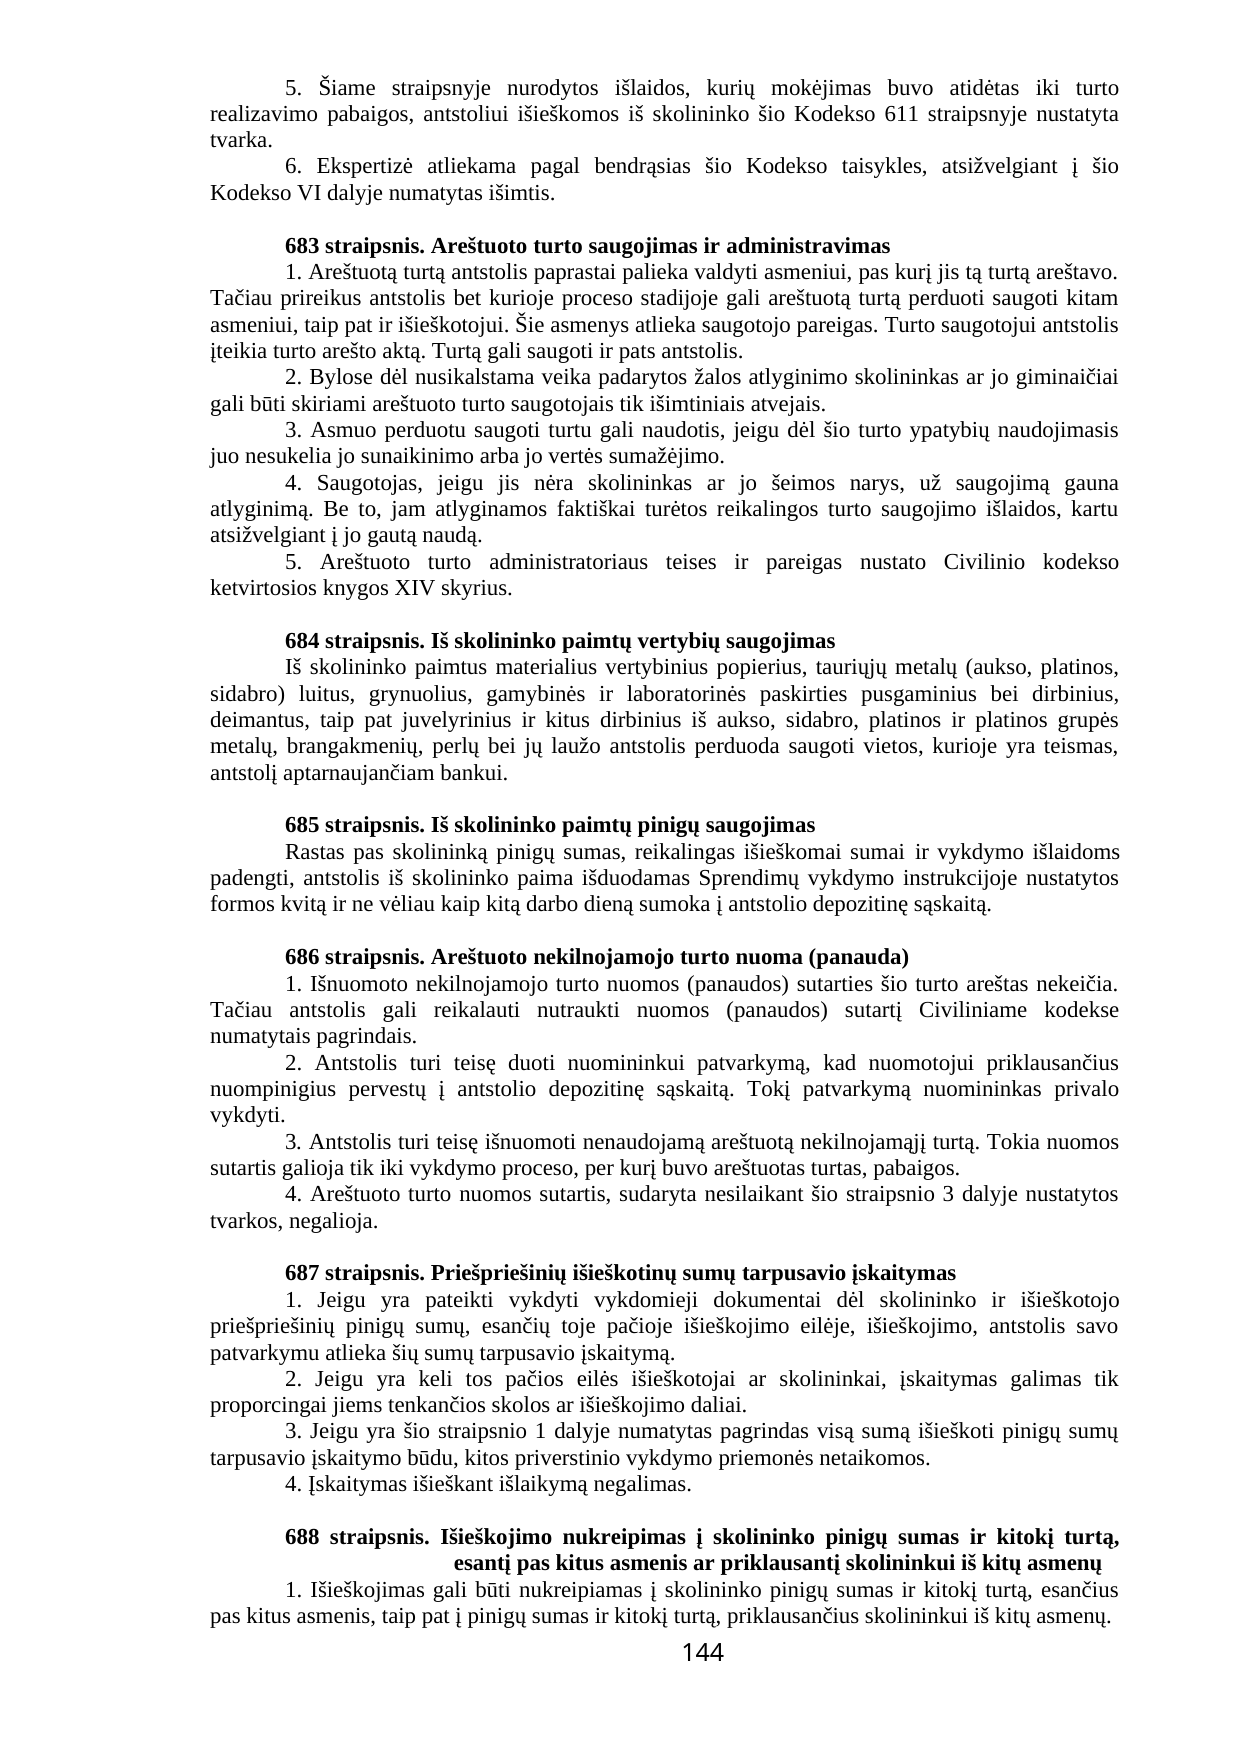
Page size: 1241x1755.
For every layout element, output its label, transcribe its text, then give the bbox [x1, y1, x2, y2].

text 6. Ekspertizė atliekama pagal bendrąsias šio Kodekso taisykles, atsižvelgiant į šio Kodekso VI dalyje numatytas išimtis. [210, 153, 1120, 205]
text 1. Išnuomoto nekilnojamojo turto nuomos (panaudos) sutarties šio turto areštas nekeičia. Tačiau antstolis gali reikalauti nutraukti nuomos (panaudos) sutartį Civiliniame kodekse numatytais pagrindais. [210, 969, 1120, 1049]
text Rastas pas skolininką pinigų sumas, reikalingas išieškomai sumai ir vykdymo išlaidoms padengti, antstolis iš skolininko paima išduodamas Sprendimų vykdymo instrukcijoje nustatytos formos kvitą ir ne vėliau kaip kitą darbo dieną sumoka į antstolio depozitinę sąskaitą. [210, 838, 1120, 917]
text 1. Jeigu yra pateikti vykdyti vykdomieji dokumentai dėl skolininko ir išieškotojo priešpriešinių pinigų sumų, esančių toje pačioje išieškojimo eilėje, išieškojimo, antstolis savo patvarkymu atlieka šių sumų tarpusavio įskaitymą. [210, 1286, 1120, 1365]
text 2. Jeigu yra keli tos pačios eilės išieškotojai ar skolininkai, įskaitymas galimas tik proporcingai jiems tenkančios skolos ar išieškojimo daliai. [210, 1365, 1120, 1418]
text 686 straipsnis. Areštuoto nekilnojamojo turto nuoma (panauda) [210, 943, 1120, 969]
text 3. Jeigu yra šio straipsnio 1 dalyje numatytas pagrindas visą sumą išieškoti pinigų sumų tarpusavio įskaitymo būdu, kitos priverstinio vykdymo priemonės netaikomos. [210, 1418, 1120, 1470]
text 4. Saugotojas, jeigu jis nėra skolininkas ar jo šeimos narys, už saugojimą gauna atlyginimą. Be to, jam atlyginamos faktiškai turėtos reikalingos turto saugojimo išlaidos, kartu atsižvelgiant į jo gautą naudą. [210, 469, 1120, 548]
text 688 straipsnis. Išieškojimo nukreipimas į skolininko pinigų sumas ir kitokį turtą, esantį pas kitus asmenis ar priklausantį skolininkui iš kitų asmenų [285, 1523, 1120, 1576]
text 1. Areštuotą turtą antstolis paprastai palieka valdyti asmeniui, pas kurį jis tą turtą areštavo. Tačiau prireikus antstolis bet kurioje proceso stadijoje gali areštuotą turtą perduoti saugoti kitam asmeniui, taip pat ir išieškotojui. Šie asmenys atlieka saugotojo pareigas. Turto saugotojui antstolis įteikia turto arešto aktą. Turtą gali saugoti ir pats antstolis. [210, 258, 1120, 363]
text 683 straipsnis. Areštuoto turto saugojimas ir administravimas [210, 232, 1120, 258]
text 3. Asmuo perduotu saugoti turtu gali naudotis, jeigu dėl šio turto ypatybių naudojimasis juo nesukelia jo sunaikinimo arba jo vertės sumažėjimo. [210, 416, 1120, 469]
text 5. Areštuoto turto administratoriaus teises ir pareigas nustato Civilinio kodekso ketvirtosios knygos XIV skyrius. [210, 548, 1120, 601]
text 685 straipsnis. Iš skolininko paimtų pinigų saugojimas [210, 811, 1120, 838]
text Iš skolininko paimtus materialius vertybinius popierius, tauriųjų metalų (aukso, platinos, sidabro) luitus, grynuolius, gamybinės ir laboratorinės paskirties pusgaminius bei dirbinius, deimantus, taip pat juvelyrinius ir kitus dirbinius iš aukso, sidabro, platinos ir platinos grupės metalų, brangakmenių, perlų bei jų laužo antstolis perduoda saugoti vietos, kurioje yra teismas, antstolį aptarnaujančiam bankui. [210, 653, 1120, 785]
text 2. Bylose dėl nusikalstama veika padarytos žalos atlyginimo skolininkas ar jo giminaičiai gali būti skiriami areštuoto turto saugotojais tik išimtiniais atvejais. [210, 363, 1120, 416]
text 2. Antstolis turi teisę duoti nuomininkui patvarkymą, kad nuomotojui priklausančius nuompinigius pervestų į antstolio depozitinę sąskaitą. Tokį patvarkymą nuomininkas privalo vykdyti. [210, 1049, 1120, 1128]
text 4. Areštuoto turto nuomos sutartis, sudaryta nesilaikant šio straipsnio 3 dalyje nustatytos tvarkos, negalioja. [210, 1180, 1120, 1233]
text 1. Išieškojimas gali būti nukreipiamas į skolininko pinigų sumas ir kitokį turtą, esančius pas kitus asmenis, taip pat į pinigų sumas ir kitokį turtą, priklausančius skolininkui iš kitų asmenų. [210, 1576, 1120, 1628]
text 684 straipsnis. Iš skolininko paimtų vertybių saugojimas [210, 627, 1120, 653]
text 3. Antstolis turi teisę išnuomoti nenaudojamą areštuotą nekilnojamąjį turtą. Tokia nuomos sutartis galioja tik iki vykdymo proceso, per kurį buvo areštuotas turtas, pabaigos. [210, 1128, 1120, 1180]
text 687 straipsnis. Priešpriešinių išieškotinų sumų tarpusavio įskaitymas [210, 1259, 1120, 1286]
text 5. Šiame straipsnyje nurodytos išlaidos, kurių mokėjimas buvo atidėtas iki turto realizavimo pabaigos, antstoliui išieškomos iš skolininko šio Kodekso 611 straipsnyje nustatyta tvarka. [210, 73, 1120, 153]
text 4. Įskaitymas išieškant išlaikymą negalimas. [210, 1470, 1120, 1497]
